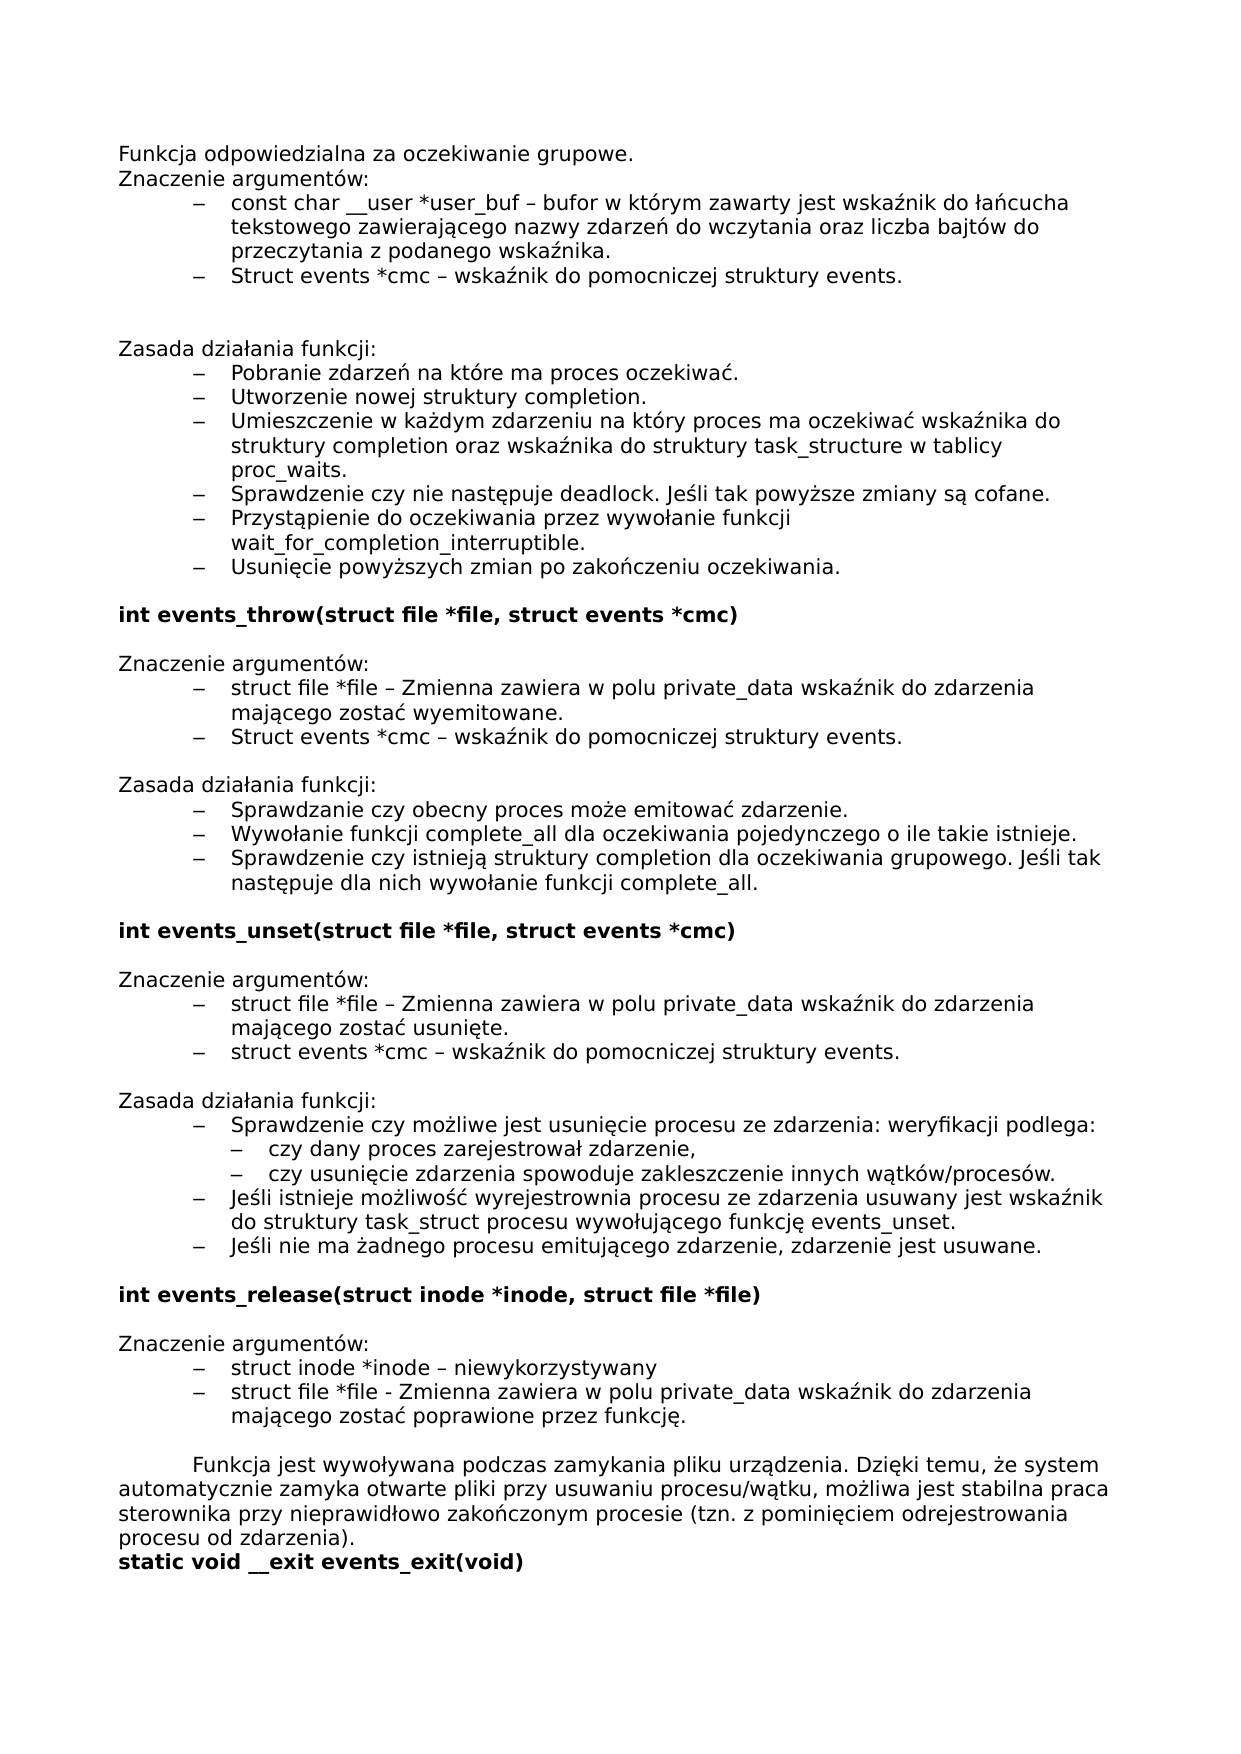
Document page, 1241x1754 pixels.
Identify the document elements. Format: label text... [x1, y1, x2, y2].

text int events_throw(struct file *file, struct events *cmc) [118, 603, 1122, 628]
list Sprawdzanie czy obecny proces może emitować zdarzenie. [193, 798, 1122, 822]
list Przystąpienie do oczekiwania przez wywołanie funkcji wait_for_completion_interruptible. [193, 506, 1122, 555]
text Znaczenie argumentów: [118, 968, 1122, 992]
list Utworzenie nowej struktury completion. [193, 385, 1122, 409]
list Jeśli istnieje możliwość wyrejestrownia procesu ze zdarzenia usuwany jest wskaźnik do struktury task_struct procesu wywołującego funkcję events_unset. [193, 1186, 1122, 1234]
list Sprawdzenie czy możliwe jest usunięcie procesu ze zdarzenia: weryfikacji podlega: [193, 1113, 1122, 1137]
list Sprawdzenie czy nie następuje deadlock. Jeśli tak powyższe zmiany są cofane. [193, 482, 1122, 506]
text Znaczenie argumentów: [118, 1332, 1122, 1356]
text Znaczenie argumentów: [118, 652, 1122, 676]
text static void __exit events_exit(void) [118, 1550, 1122, 1574]
list Struct events *cmc – wskaźnik do pomocniczej struktury events. [193, 725, 1122, 749]
list Wywołanie funkcji complete_all dla oczekiwania pojedynczego o ile takie istnieje. [193, 822, 1122, 846]
list const char __user *user_buf – bufor w którym zawarty jest wskaźnik do łańcucha tekstowego zawierającego nazwy zdarzeń do wczytania oraz liczba bajtów do przeczytania z podanego wskaźnika. [193, 191, 1122, 264]
list struct file *file – Zmienna zawiera w polu private_data wskaźnik do zdarzenia mającego zostać usunięte. [193, 992, 1122, 1040]
list struct file *file - Zmienna zawiera w polu private_data wskaźnik do zdarzenia mającego zostać poprawione przez funkcję. [193, 1380, 1122, 1429]
text int events_unset(struct file *file, struct events *cmc) [118, 919, 1122, 943]
text int events_release(struct inode *inode, struct file *file) [118, 1283, 1122, 1307]
list Jeśli nie ma żadnego procesu emitującego zdarzenie, zdarzenie jest usuwane. [193, 1234, 1122, 1259]
list Pobranie zdarzeń na które ma proces oczekiwać. [193, 361, 1122, 385]
list czy usunięcie zdarzenia spowoduje zakleszczenie innych wątków/procesów. [231, 1162, 1122, 1186]
text Funkcja jest wywoływana podczas zamykania pliku urządzenia. Dzięki temu, że system automatycznie zamyka otwarte pliki przy usuwaniu procesu/wątku, możliwa jest stabilna praca sterownika przy nieprawidłowo zakończonym procesie (tzn. z pominięciem odrejestrowania procesu od zdarzenia). [118, 1453, 1122, 1550]
list struct file *file – Zmienna zawiera w polu private_data wskaźnik do zdarzenia mającego zostać wyemitowane. [193, 676, 1122, 725]
text Zasada działania funkcji: [118, 337, 1122, 361]
list Struct events *cmc – wskaźnik do pomocniczej struktury events. [193, 264, 1122, 288]
list czy dany proces zarejestrował zdarzenie, [231, 1137, 1122, 1162]
text Funkcja odpowiedzialna za oczekiwanie grupowe. [118, 142, 1122, 167]
list Sprawdzenie czy istnieją struktury completion dla oczekiwania grupowego. Jeśli tak następuje dla nich wywołanie funkcji complete_all. [193, 846, 1122, 895]
list struct inode *inode – niewykorzystywany [193, 1356, 1122, 1380]
text Zasada działania funkcji: [118, 1089, 1122, 1113]
text Znaczenie argumentów: [118, 167, 1122, 191]
list struct events *cmc – wskaźnik do pomocniczej struktury events. [193, 1040, 1122, 1065]
list Umieszczenie w każdym zdarzeniu na który proces ma oczekiwać wskaźnika do struktury completion oraz wskaźnika do struktury task_structure w tablicy proc_waits. [193, 409, 1122, 482]
text Zasada działania funkcji: [118, 773, 1122, 798]
list Usunięcie powyższych zmian po zakończeniu oczekiwania. [193, 555, 1122, 579]
